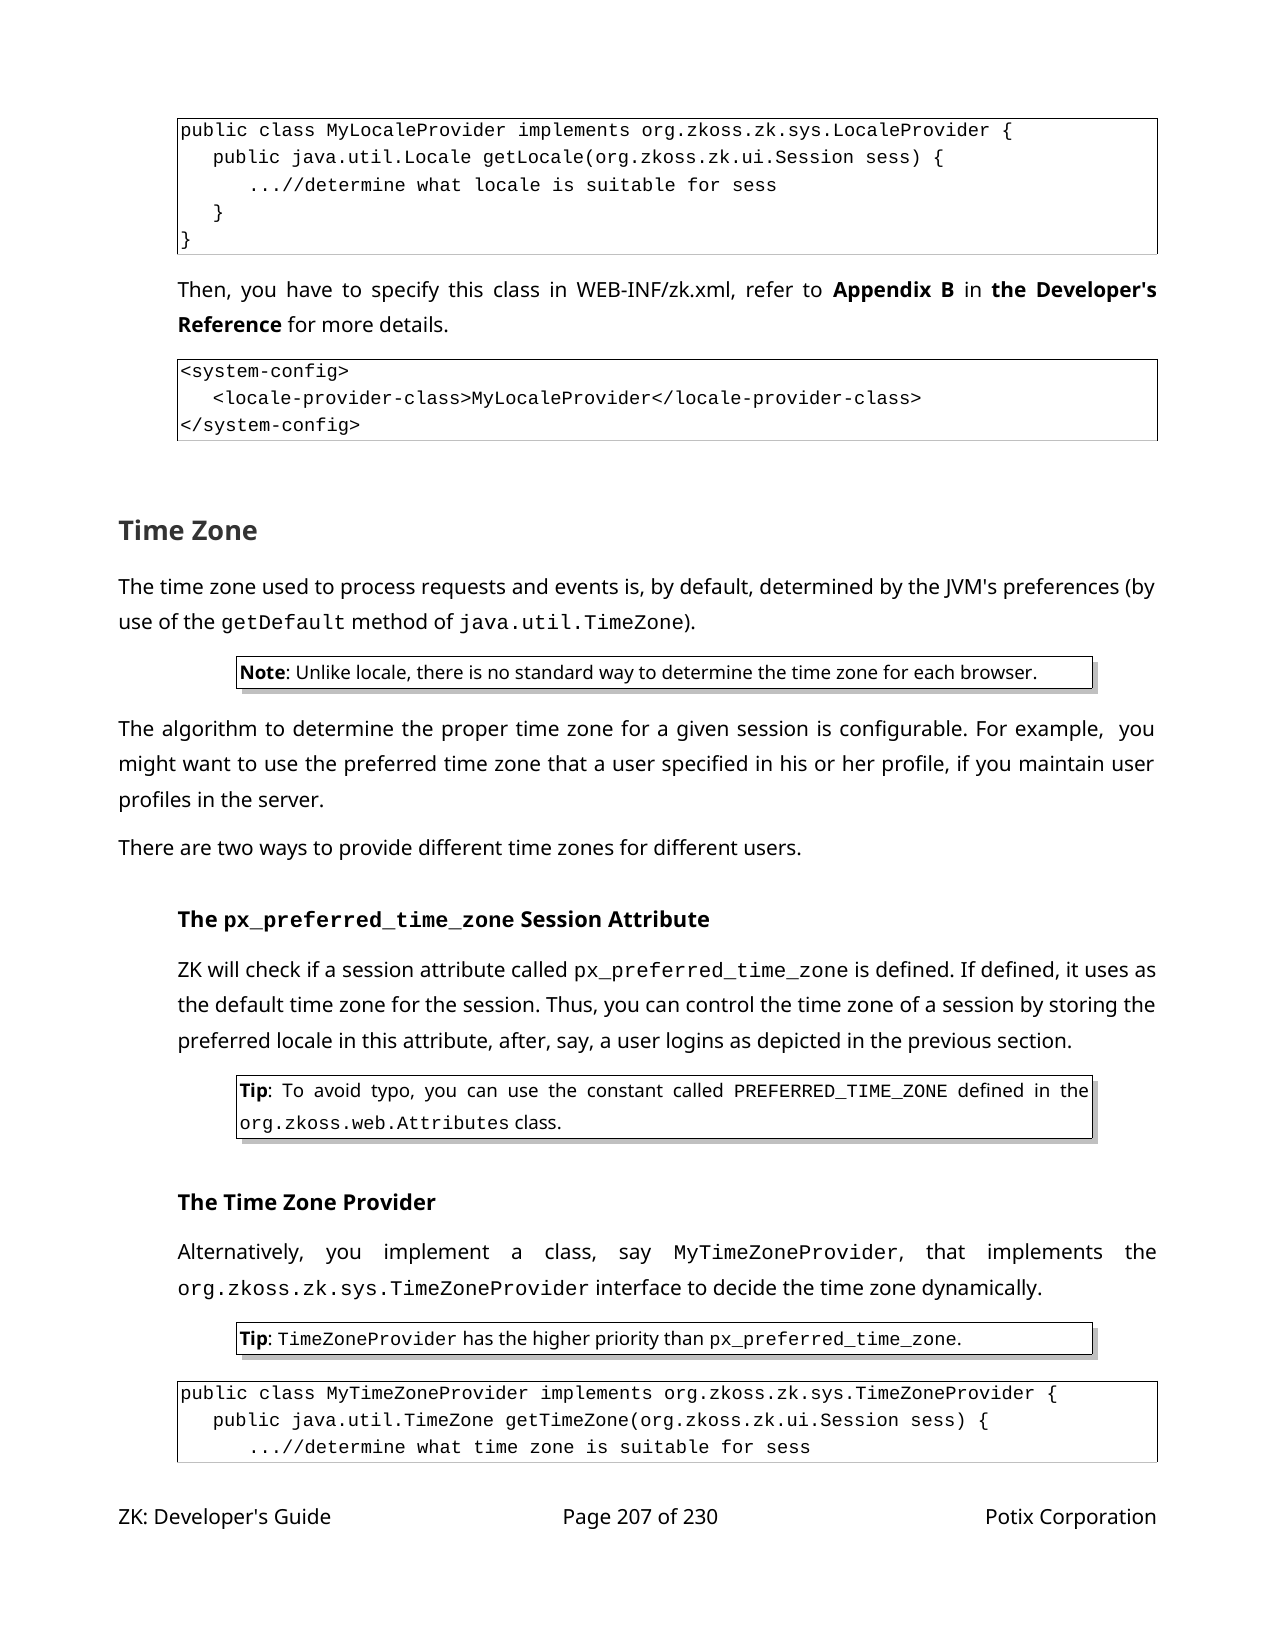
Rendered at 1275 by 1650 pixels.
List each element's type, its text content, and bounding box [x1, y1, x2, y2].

text public java.util.Locale getLocale(org.zkoss.zk.ui.Session sess) { [178, 145, 1157, 169]
subtitle The px_preferred_time_zone Session Attribute [177, 904, 1157, 934]
text There are two ways to provide different time zones for different users. [118, 833, 1157, 862]
subtitle Time Zone [118, 511, 1157, 548]
text public class MyLocaleProvider implements org.zkoss.zk.sys.LocaleProvider { [178, 119, 1157, 142]
text public java.util.TimeZone getTimeZone(org.zkoss.zk.ui.Session sess) { [178, 1408, 1157, 1432]
text ...//determine what locale is suitable for sess [178, 172, 1157, 197]
subtitle The Time Zone Provider [177, 1187, 1157, 1217]
text } [178, 227, 1157, 254]
text ...//determine what time zone is suitable for sess [178, 1435, 1157, 1462]
text The algorithm to determine the proper time zone for a given session is configurable. For example, you might want to use the preferred time zone that a user specified in his or her profile, if you maintain user profiles in the server. [118, 714, 1157, 813]
text Then, you have to specify this class in WEB-INF/zk.xml, refer to Appendix B in the Developer's Reference for more details. [177, 275, 1157, 338]
text <system-config> [178, 360, 1157, 383]
text Tip: To avoid typo, you can use the constant called PREFERRED_TIME_ZONE defined in the org.zkoss.web.Attributes class. [237, 1076, 1092, 1138]
text <locale-provider-class>MyLocaleProvider</locale-provider-class> [178, 386, 1157, 410]
text </system-config> [178, 413, 1157, 440]
text public class MyTimeZoneProvider implements org.zkoss.zk.sys.TimeZoneProvider { [178, 1382, 1157, 1405]
text Tip: TimeZoneProvider has the higher priority than px_preferred_time_zone. [237, 1323, 1092, 1354]
text ZK will check if a session attribute called px_preferred_time_zone is defined. If defined, it uses as the default time zone for the session. Thus, you can control the time zone of a session by storing the preferred locale in this attribute, after, say, a user logins as depicted in the previous section. [177, 955, 1157, 1054]
text } [178, 200, 1157, 224]
text Note: Unlike locale, there is no standard way to determine the time zone for each browser. [237, 657, 1092, 688]
text Alternatively, you implement a class, say MyTimeZoneProvider, that implements the org.zkoss.zk.sys.TimeZoneProvider interface to decide the time zone dynamically. [177, 1237, 1157, 1302]
text The time zone used to process requests and events is, by default, determined by the JVM's preferences (by use of the getDefault method of java.util.TimeZone). [118, 572, 1157, 636]
